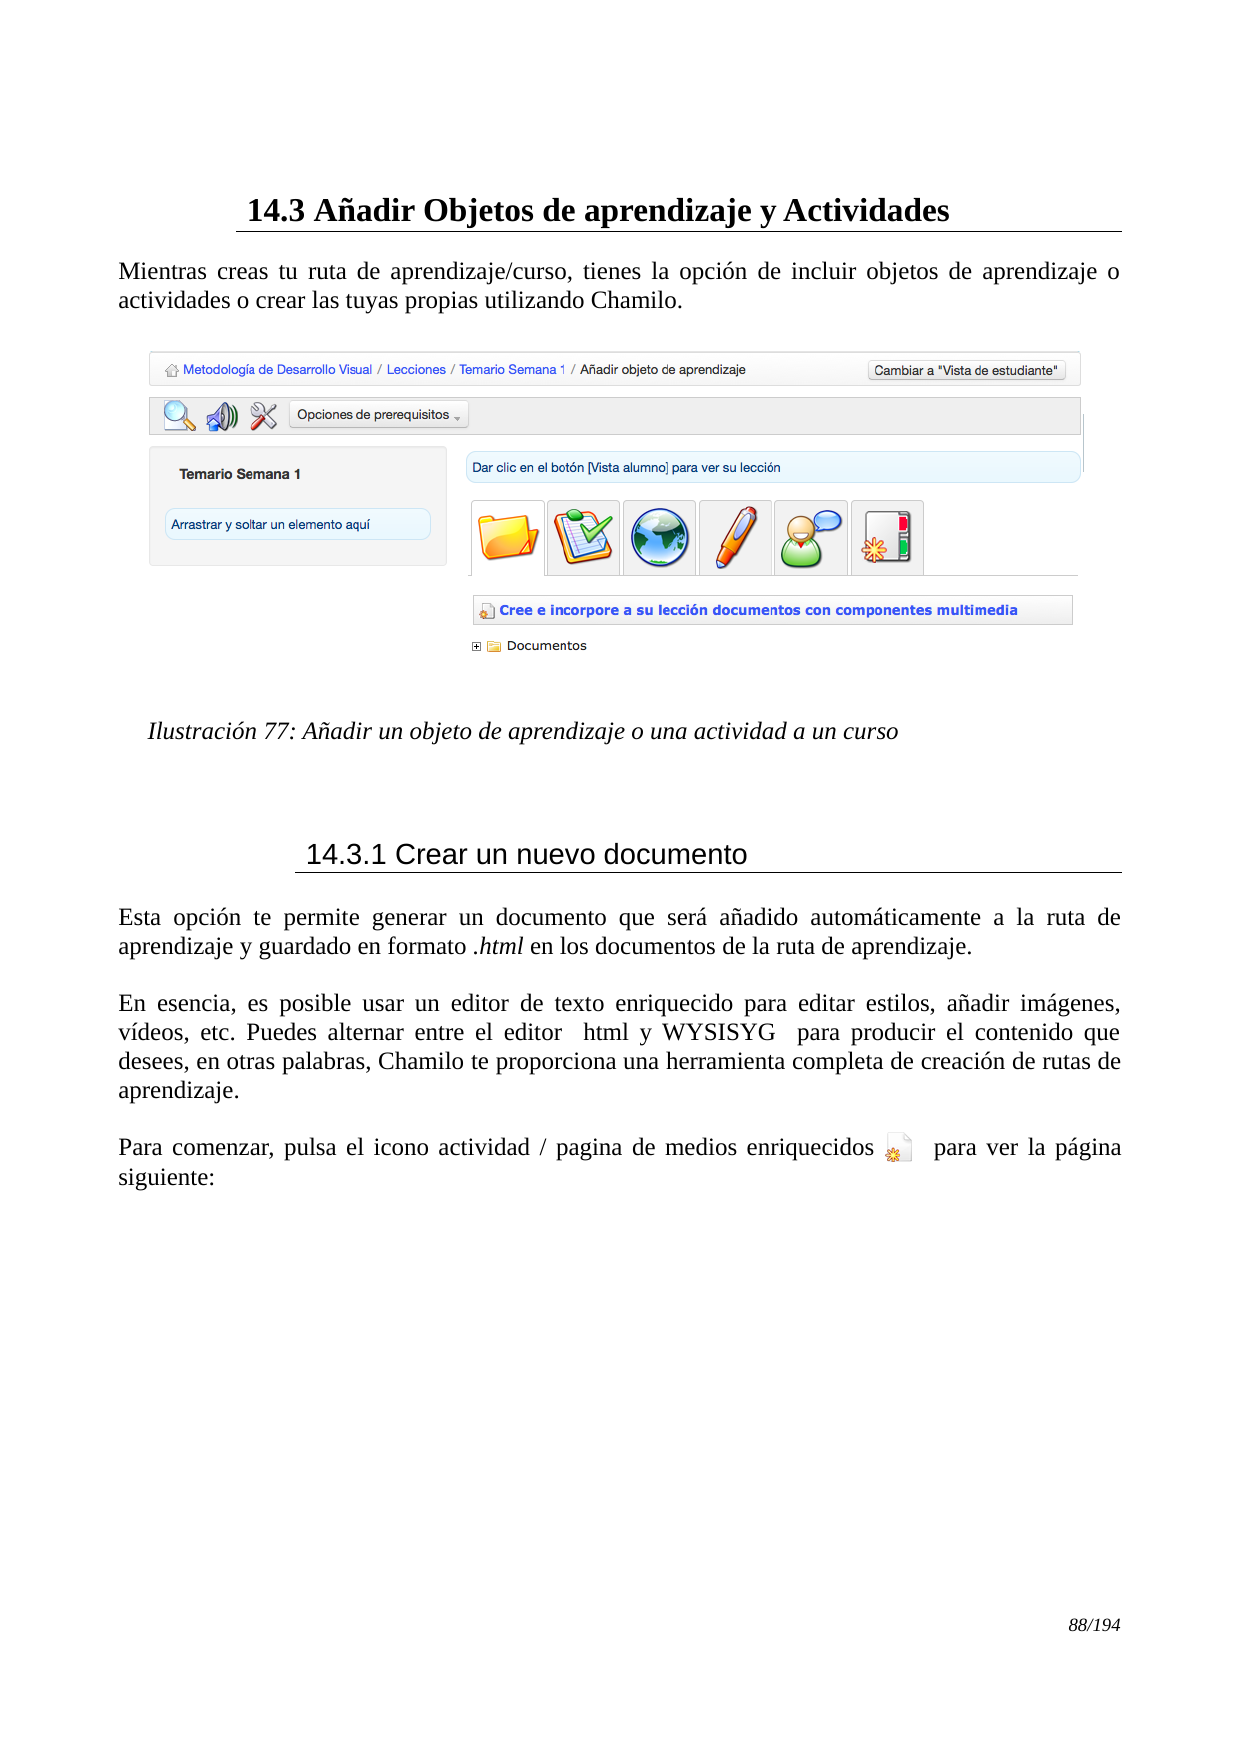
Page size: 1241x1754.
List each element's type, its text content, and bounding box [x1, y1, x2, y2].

subtitle Crear un nuevo documento [295, 837, 1122, 872]
picture [885, 1132, 915, 1162]
text Mientras creas tu ruta de aprendizaje/curso, tienes la opción de incluir objetos de aprendizaje o actividades o crear las tuyas propias utilizando Chamilo. [118, 256, 1122, 313]
text Ilustración 77: Añadir un objeto de aprendizaje o una actividad a un curso [147, 716, 1093, 745]
text Esta opción te permite generar un documento que será añadido automáticamente a la ruta de aprendizaje y guardado en formato .html en los documentos de la ruta de aprendizaje. [118, 902, 1122, 960]
picture [147, 351, 1084, 663]
text En esencia, es posible usar un editor de texto enriquecido para editar estilos, añadir imágenes, vídeos, etc. Puedes alternar entre el editor html y WYSISYG para producir el contenido que desees, en otras palabras, Chamilo te proporciona una herramienta completa de creación de rutas de aprendizaje. [118, 988, 1122, 1103]
subtitle Añadir Objetos de aprendizaje y Actividades [236, 190, 1122, 231]
text Para comenzar, pulsa el icono actividad / pagina de medios enriquecidos para ver la página siguiente: [118, 1132, 1122, 1190]
